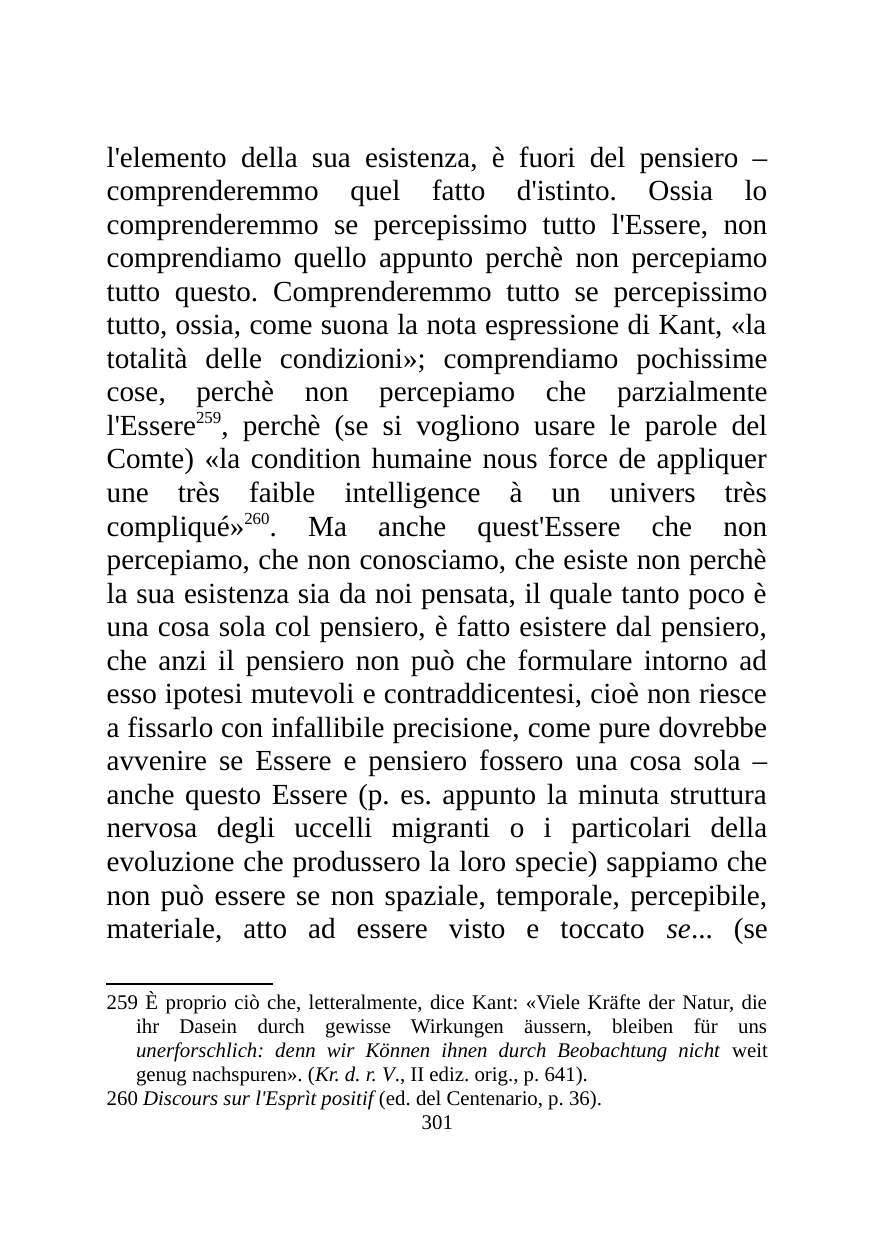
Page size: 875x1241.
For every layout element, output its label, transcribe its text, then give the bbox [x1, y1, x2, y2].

text Discours sur l'Esprìt positif (ed. del Centenario, p. 36). [106, 1086, 768, 1110]
text l'elemento della sua esistenza, è fuori del pensiero – comprenderemmo quel fatto d'istinto. Ossia lo comprenderemmo se percepissimo tutto l'Essere, non comprendiamo quello appunto perchè non percepiamo tutto questo. Comprenderemmo tutto se percepissimo tutto, ossia, come suona la nota espressione di Kant, «la totalità delle condizioni»; comprendiamo pochissime cose, perchè non percepiamo che parzialmente l'Essere, perchè (se si vogliono usare le parole del Comte) «la condition humaine nous force de appliquer une très faible intelligence à un univers très compliqué». Ma anche quest'Essere che non percepiamo, che non conosciamo, che esiste non perchè la sua esistenza sia da noi pensata, il quale tanto poco è una cosa sola col pensiero, è fatto esistere dal pensiero, che anzi il pensiero non può che formulare intorno ad esso ipotesi mutevoli e contraddicentesi, cioè non riesce a fissarlo con infallibile precisione, come pure dovrebbe avvenire se Essere e pensiero fossero una cosa sola – anche questo Essere (p. es. appunto la minuta struttura nervosa degli uccelli migranti o i particolari della evoluzione che produssero la loro specie) sappiamo che non può essere se non spaziale, temporale, percepibile, materiale, atto ad essere visto e toccato se... (se [106, 140, 768, 945]
text È proprio ciò che, letteralmente, dice Kant: «Viele Kräfte der Natur, die ihr Dasein durch gewisse Wirkungen äussern, bleiben für uns unerforschlich: denn wir Können ihnen durch Beobachtung nicht weit genug nachspuren». (Kr. d. r. V., II ediz. orig., p. 641). [106, 989, 768, 1086]
